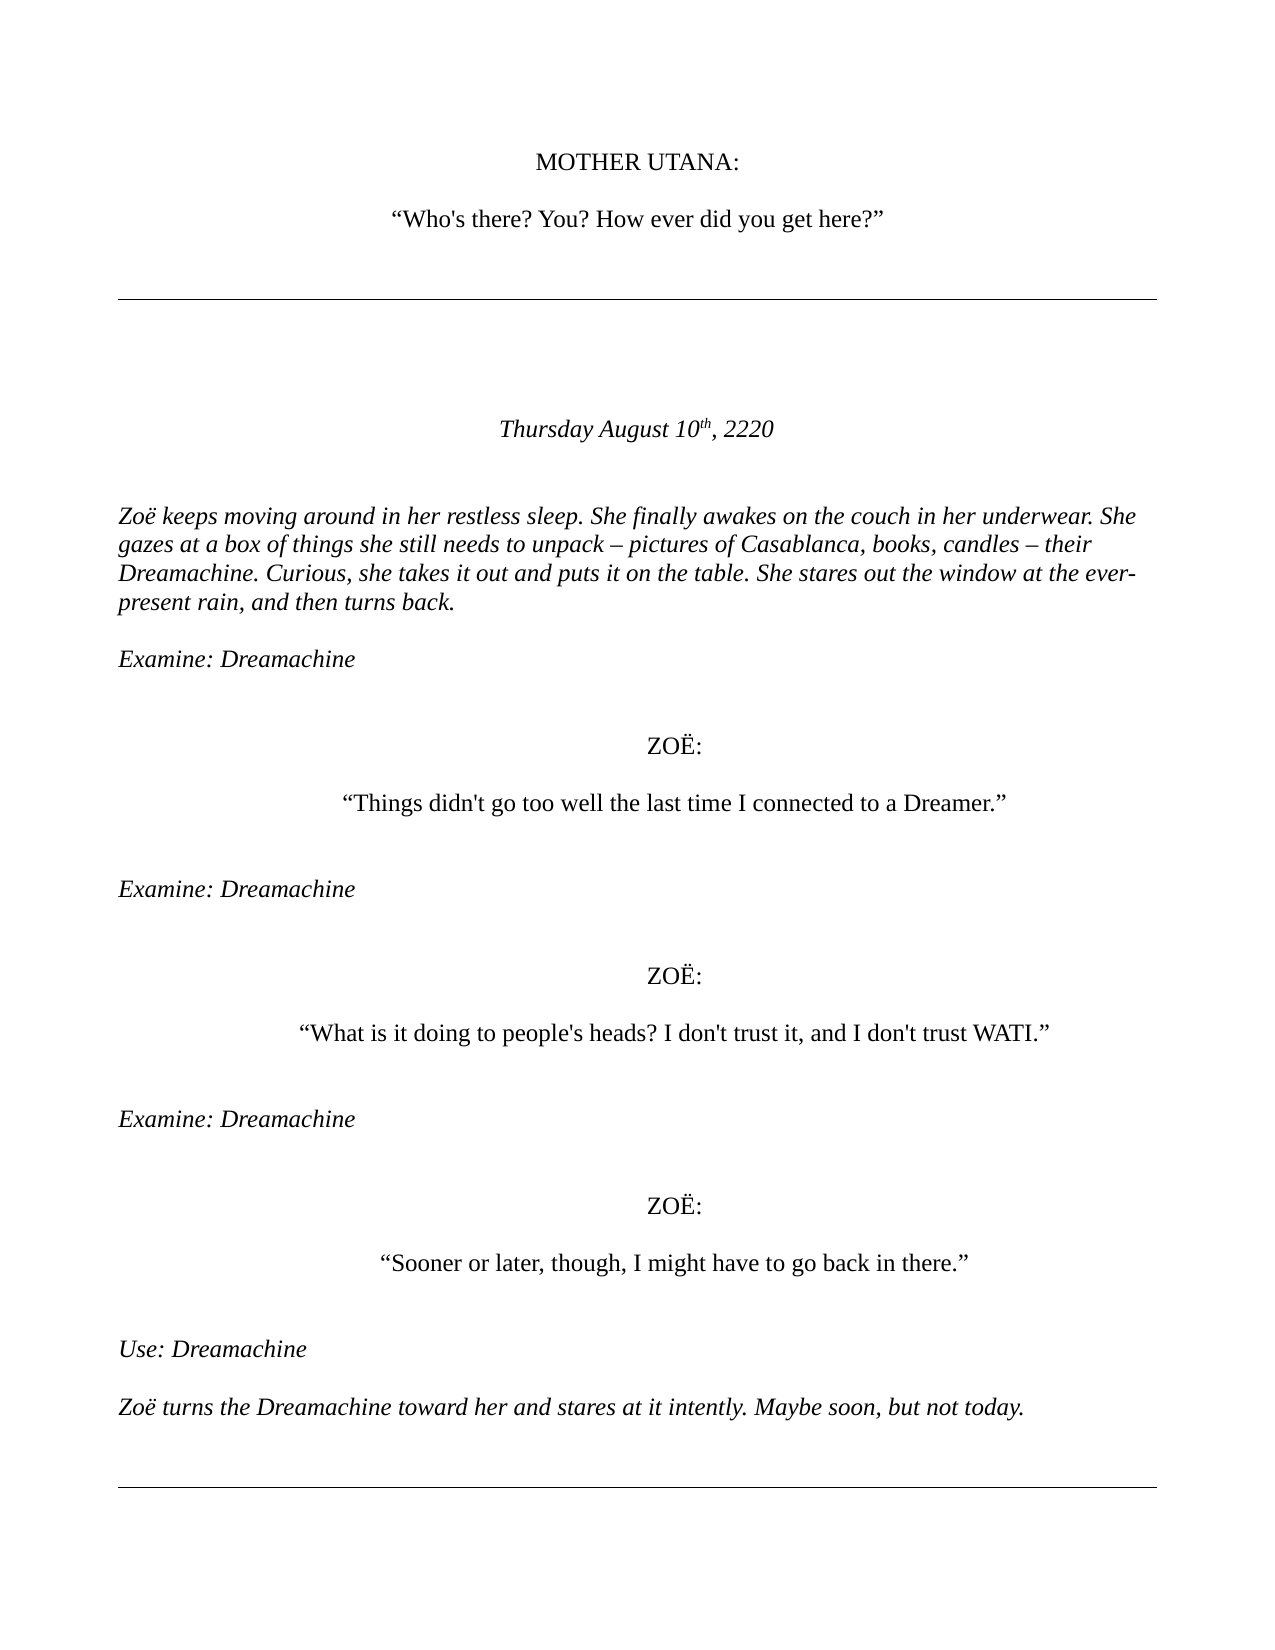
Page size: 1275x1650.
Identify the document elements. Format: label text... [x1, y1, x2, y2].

text ZOË: [118, 731, 1157, 759]
text ZOË: [118, 961, 1157, 989]
text MOTHER UTANA: [118, 147, 1157, 176]
text Examine: Dreamachine [118, 644, 1157, 673]
text ZOË: [118, 1191, 1157, 1219]
text Examine: Dreamachine [118, 874, 1157, 903]
text Zoë keeps moving around in her restless sleep. She finally awakes on the couch in her underwear. She gazes at a box of things she still needs to unpack – pictures of Casablanca, books, candles – their Dreamachine. Curious, she takes it out and puts it on the table. She stares out the window at the ever-present rain, and then turns back. [118, 501, 1157, 616]
text “What is it doing to people's heads? I don't trust it, and I don't trust WATI.” [118, 1018, 1157, 1047]
text Use: Dreamachine [118, 1334, 1157, 1363]
text “Sooner or later, though, I might have to go back in there.” [118, 1248, 1157, 1277]
text Examine: Dreamachine [118, 1104, 1157, 1133]
text Thursday August 10th, 2220 [118, 414, 1157, 443]
text “Who's there? You? How ever did you get here?” [118, 176, 1157, 233]
text “Things didn't go too well the last time I connected to a Dreamer.” [118, 788, 1157, 817]
text Zoë turns the Dreamachine toward her and stares at it intently. Maybe soon, but not today. [118, 1392, 1157, 1421]
